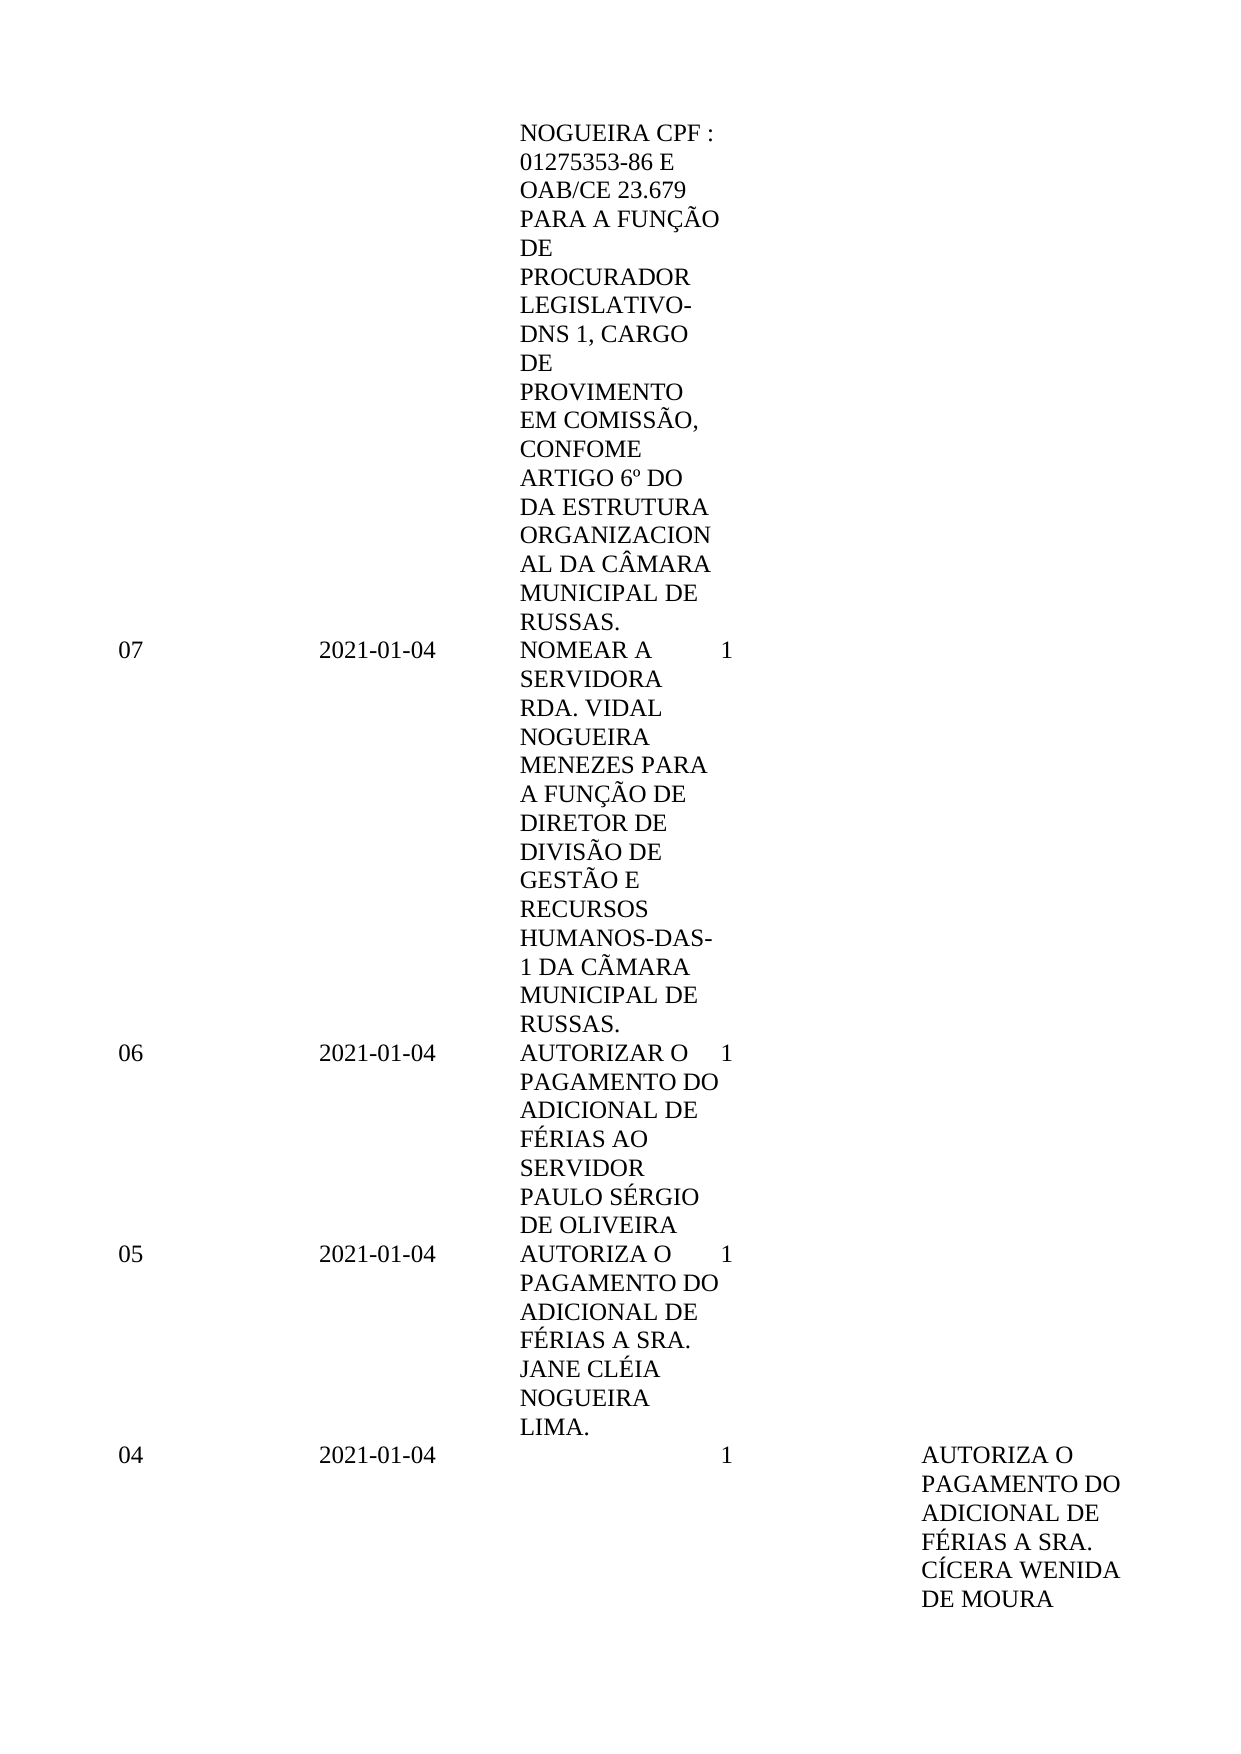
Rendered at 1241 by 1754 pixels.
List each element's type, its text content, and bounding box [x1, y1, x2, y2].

table_cell 06 [118, 1038, 319, 1239]
table_cell [720, 118, 921, 636]
table_cell AUTORIZAR O PAGAMENTO DO ADICIONAL DE FÉRIAS AO SERVIDOR PAULO SÉRGIO DE OLIVEIRA [520, 1038, 720, 1239]
table_cell 05 [118, 1239, 319, 1441]
table_cell [921, 636, 1122, 1038]
table_cell 07 [118, 636, 319, 1038]
table_cell 1 [720, 636, 921, 1038]
table_cell 04 [118, 1441, 319, 1613]
table_cell AUTORIZA O PAGAMENTO DO ADICIONAL DE FÉRIAS A SRA. JANE CLÉIA NOGUEIRA LIMA. [520, 1239, 720, 1441]
table_cell 2021-01-04 [319, 636, 519, 1038]
table_cell 2021-01-04 [319, 1239, 519, 1441]
table_cell [921, 1038, 1122, 1239]
table_cell [520, 1441, 720, 1613]
table_cell [319, 118, 519, 636]
table_cell 1 [720, 1441, 921, 1613]
table_cell [921, 118, 1122, 636]
table_cell 2021-01-04 [319, 1038, 519, 1239]
table_cell [921, 1239, 1122, 1441]
table_cell 2021-01-04 [319, 1441, 519, 1613]
table_cell NOGUEIRA CPF : 01275353-86 E OAB/CE 23.679 PARA A FUNÇÃO DE PROCURADOR LEGISLATIVO-DNS 1, CARGO DE PROVIMENTO EM COMISSÃO, CONFOME ARTIGO 6º DO DA ESTRUTURA ORGANIZACIONAL DA CÂMARA MUNICIPAL DE RUSSAS. [520, 118, 720, 636]
table_cell 1 [720, 1038, 921, 1239]
table_cell 1 [720, 1239, 921, 1441]
table_cell [118, 118, 319, 636]
table_cell AUTORIZA O PAGAMENTO DO ADICIONAL DE FÉRIAS A SRA. CÍCERA WENIDA DE MOURA [921, 1441, 1122, 1613]
table_cell NOMEAR A SERVIDORA RDA. VIDAL NOGUEIRA MENEZES PARA A FUNÇÃO DE DIRETOR DE DIVISÃO DE GESTÃO E RECURSOS HUMANOS-DAS-1 DA CÃMARA MUNICIPAL DE RUSSAS. [520, 636, 720, 1038]
